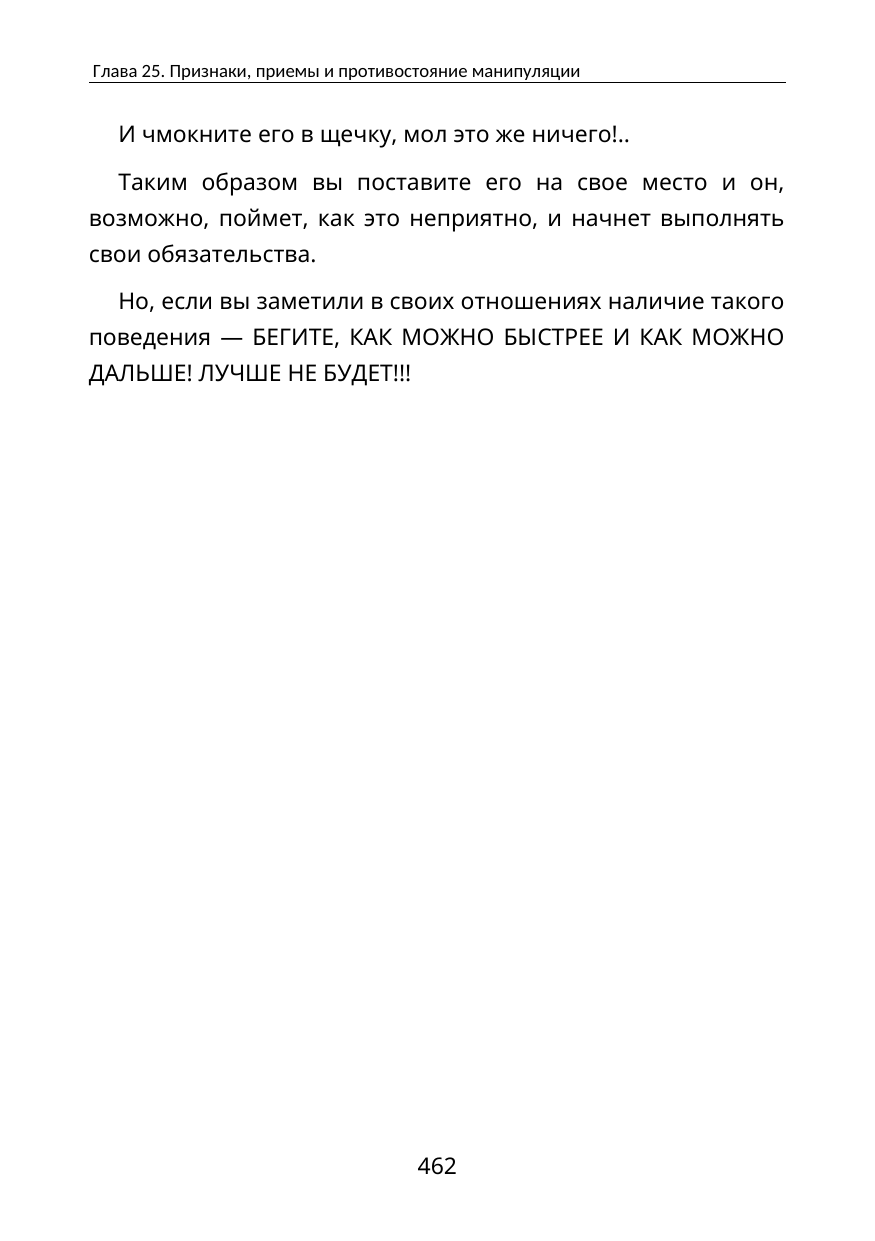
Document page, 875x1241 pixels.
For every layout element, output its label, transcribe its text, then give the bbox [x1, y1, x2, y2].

text Но, если вы заметили в своих отношениях наличие такого поведения — БЕГИТЕ, КАК МОЖНО БЫСТРЕЕ И КАК МОЖНО ДАЛЬШЕ! ЛУЧШЕ НЕ БУДЕТ!!! [88, 285, 786, 388]
text Таким образом вы поставите его на свое место и он, возможно, поймет, как это неприятно, и начнет выполнять свои обязательства. [88, 166, 786, 269]
text И чмокните его в щечку, мол это же ничего!.. [88, 118, 786, 149]
